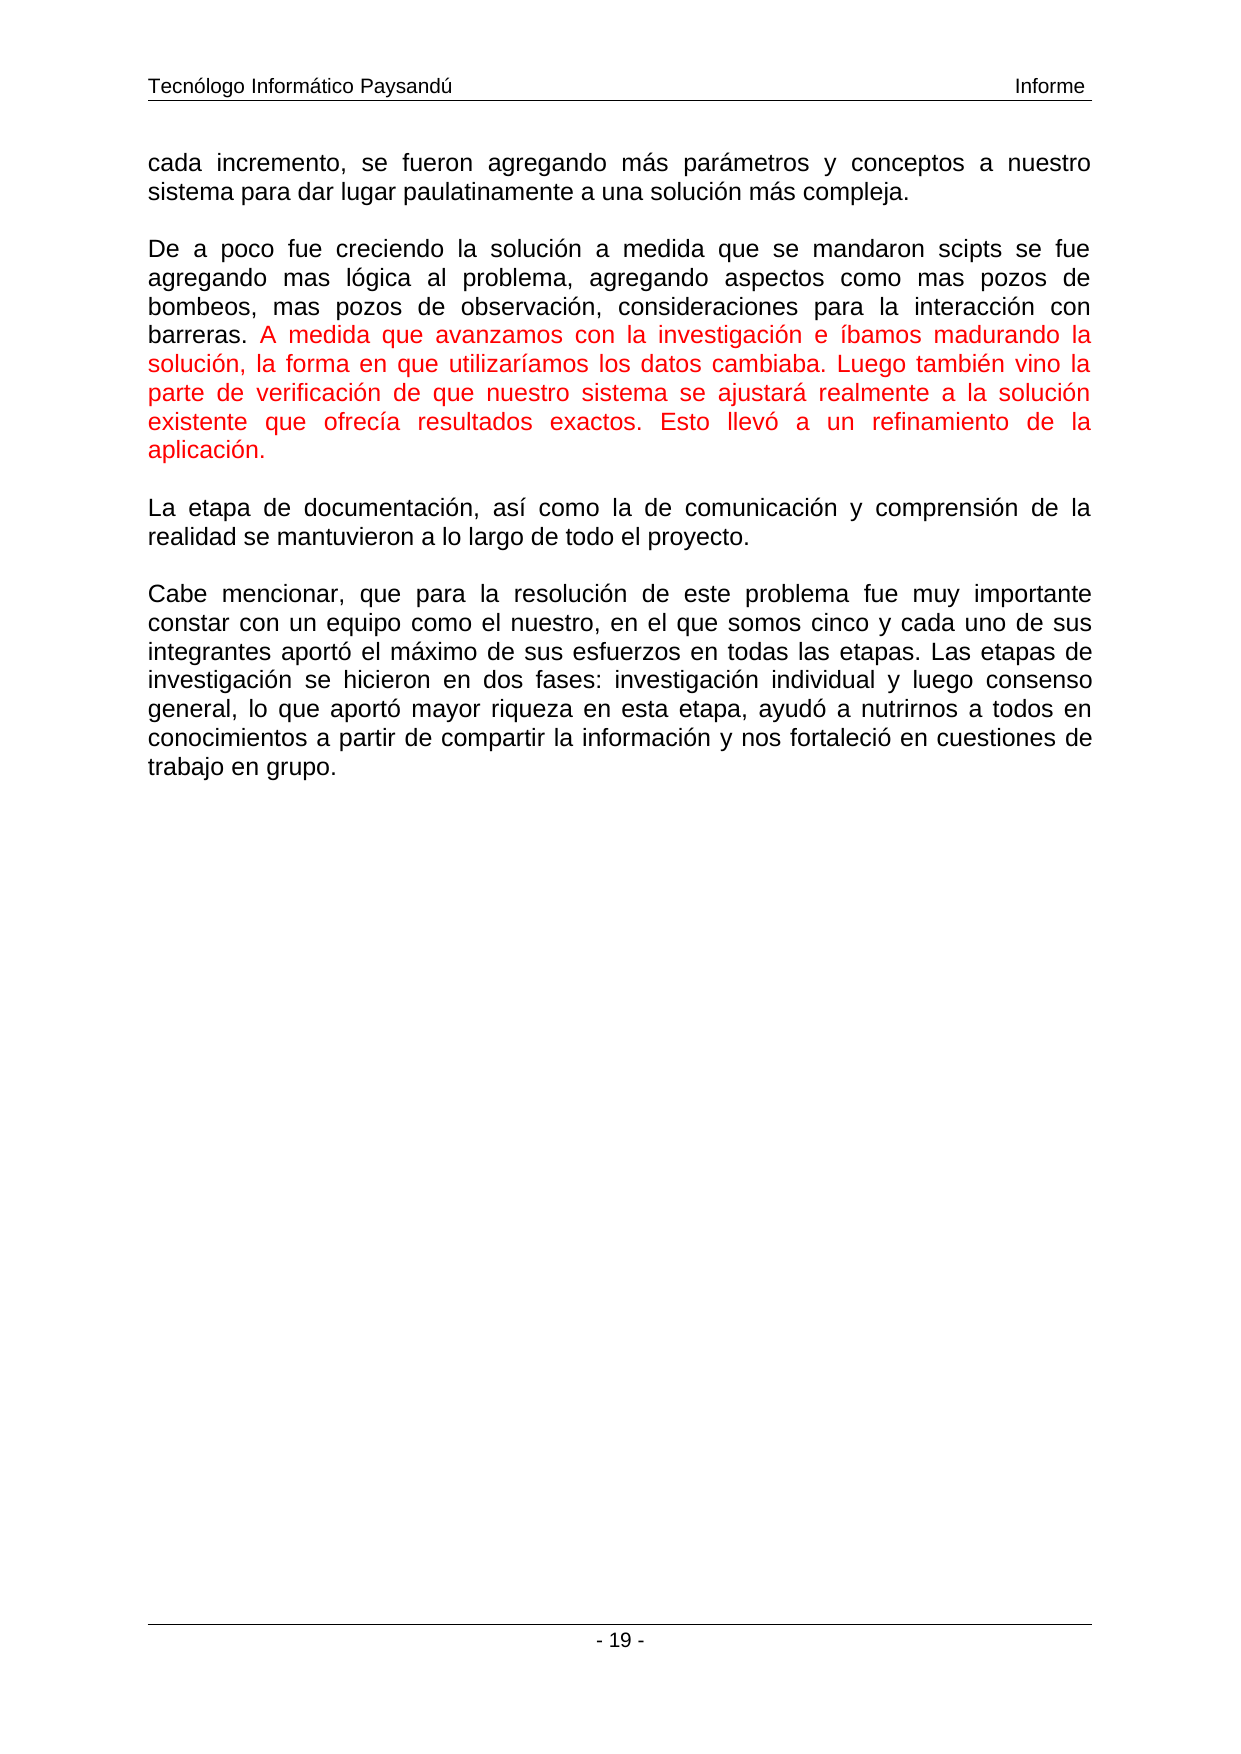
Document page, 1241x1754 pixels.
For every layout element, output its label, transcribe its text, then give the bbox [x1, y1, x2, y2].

text La etapa de documentación, así como la de comunicación y comprensión de la realidad se mantuvieron a lo largo de todo el proyecto. [148, 493, 1092, 550]
text De a poco fue creciendo la solución a medida que se mandaron scipts se fue agregando mas lógica al problema, agregando aspectos como mas pozos de bombeos, mas pozos de observación, consideraciones para la interacción con barreras. A medida que avanzamos con la investigación e íbamos madurando la solución, la forma en que utilizaríamos los datos cambiaba. Luego también vino la parte de verificación de que nuestro sistema se ajustará realmente a la solución existente que ofrecía resultados exactos. Esto llevó a un refinamiento de la aplicación. [148, 234, 1092, 464]
text Cabe mencionar, que para la resolución de este problema fue muy importante constar con un equipo como el nuestro, en el que somos cinco y cada uno de sus integrantes aportó el máximo de sus esfuerzos en todas las etapas. Las etapas de investigación se hicieron en dos fases: investigación individual y luego consenso general, lo que aportó mayor riqueza en esta etapa, ayudó a nutrirnos a todos en conocimientos a partir de compartir la información y nos fortaleció en cuestiones de trabajo en grupo. [148, 579, 1092, 780]
text cada incremento, se fueron agregando más parámetros y conceptos a nuestro sistema para dar lugar paulatinamente a una solución más compleja. [148, 148, 1092, 205]
